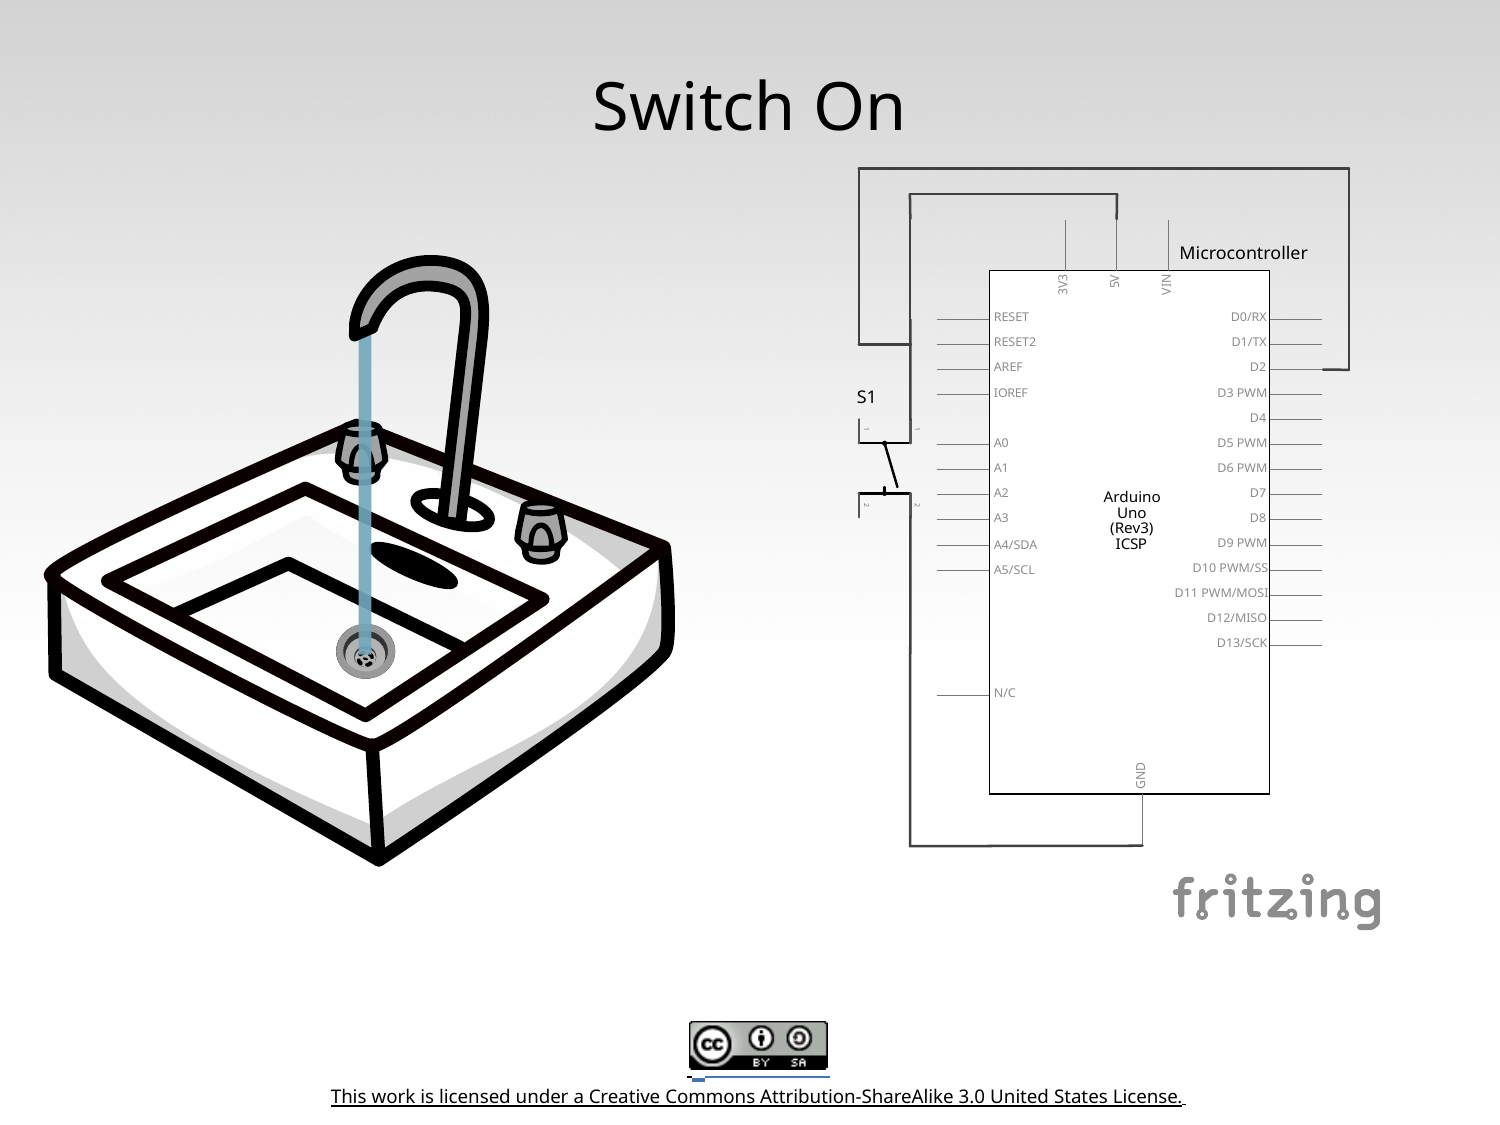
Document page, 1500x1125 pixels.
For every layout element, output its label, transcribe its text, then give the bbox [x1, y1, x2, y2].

title Switch On [112, 50, 1388, 238]
picture [0, 0, 1500, 1125]
